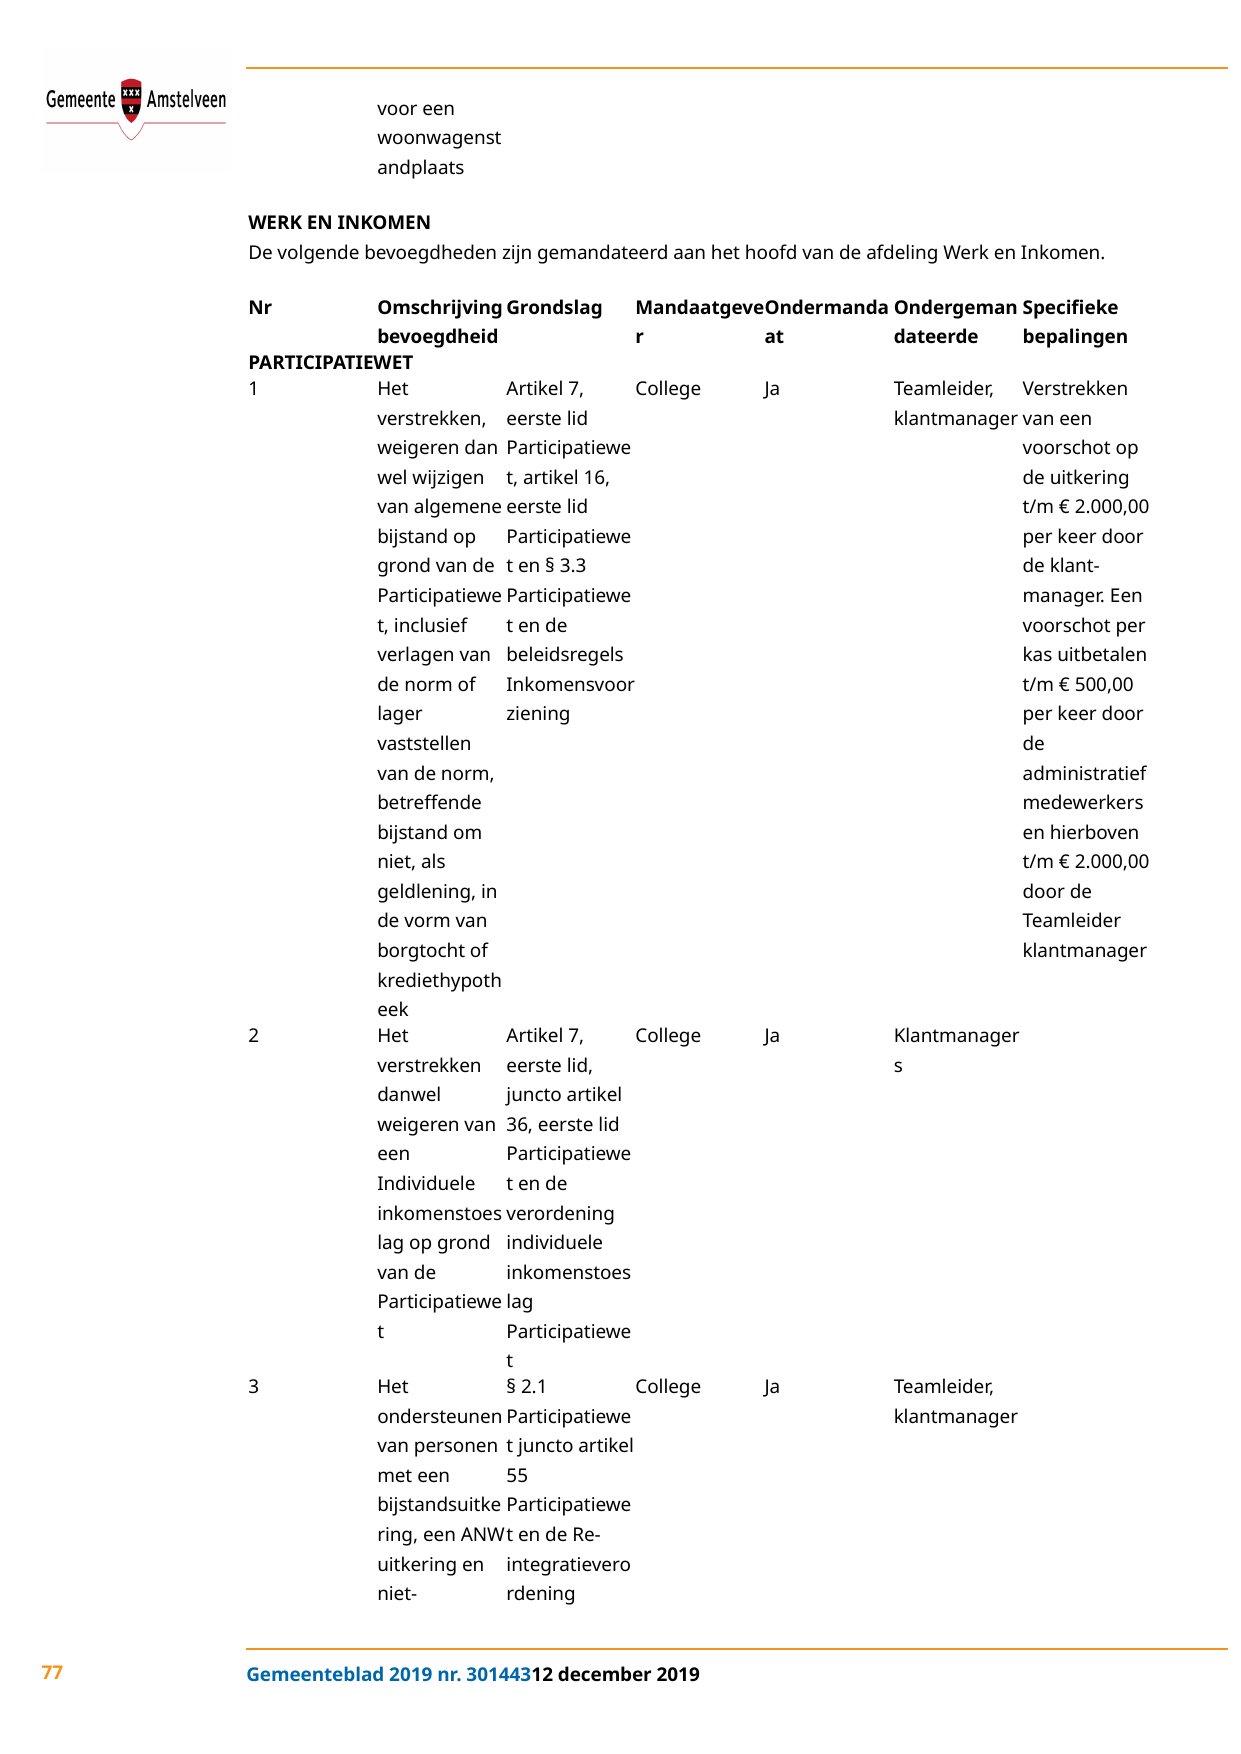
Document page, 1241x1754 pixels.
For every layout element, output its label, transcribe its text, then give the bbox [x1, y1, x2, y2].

table_cell Het verstrekken, weigeren dan wel wijzigen van algemene bijstand op grond van de Participatiewet, inclusief verlagen van de norm of lager vaststellen van de norm, betreffende bijstand om niet, als geldlening, in de vorm van borgtocht of krediethypotheek [377, 375, 506, 1022]
table_cell [506, 95, 635, 180]
table_cell WERK EN INKOMEN De volgende bevoegdheden zijn gemandateerd aan het hoofd van de afdeling Werk en Inkomen. [248, 180, 1152, 294]
table_cell College [635, 1373, 764, 1606]
table_cell [248, 95, 377, 180]
table_cell Teamleider, klantmanager [894, 1373, 1022, 1606]
table_cell [1023, 1022, 1152, 1373]
table_cell Teamleider, klantmanager [894, 375, 1022, 1022]
table_cell Omschrijving bevoegdheid [377, 294, 506, 349]
table_cell § 2.1 Participatiewet juncto artikel 55 Participatiewet en de Re-integratieverordening [506, 1373, 635, 1606]
table_cell PARTICIPATIEWET [248, 350, 1152, 375]
table_cell [1023, 1373, 1152, 1606]
table_cell Ja [764, 1022, 893, 1373]
table_cell Ja [764, 1373, 893, 1606]
table_cell College [635, 375, 764, 1022]
table_cell Het ondersteunen van personen met een bijstandsuitkering, een ANW uitkering en niet- [377, 1373, 506, 1606]
table_cell Artikel 7, eerste lid, juncto artikel 36, eerste lid Participatiewet en de verordening individuele inkomenstoeslag Participatiewet [506, 1022, 635, 1373]
table_cell 2 [248, 1022, 377, 1373]
table_cell [635, 95, 764, 180]
table_cell [1023, 95, 1152, 180]
table_cell [894, 95, 1022, 180]
table_cell Klantmanagers [894, 1022, 1022, 1373]
table_cell 1 [248, 375, 377, 1022]
table_cell Het verstrekken danwel weigeren van een Individuele inkomenstoeslag op grond van de Participatiewet [377, 1022, 506, 1373]
table_cell 3 [248, 1373, 377, 1606]
table_cell Artikel 7, eerste lid Participatiewet, artikel 16, eerste lid Participatiewet en § 3.3 Participatiewet en de beleidsregels Inkomensvoorziening [506, 375, 635, 1022]
table_cell College [635, 1022, 764, 1373]
table_cell Grondslag [506, 294, 635, 349]
table_cell Verstrekken van een voorschot op de uitkering t/m € 2.000,00 per keer door de klant-manager. Een voorschot per kas uitbetalen t/m € 500,00 per keer door de administratief medewerkers en hierboven t/m € 2.000,00 door de Teamleider klantmanager [1023, 375, 1152, 1022]
table_cell Ondermandaat [764, 294, 893, 349]
table_cell Specifieke bepalingen [1023, 294, 1152, 349]
picture [41, 47, 231, 172]
table_cell voor een woonwagenstandplaats [377, 95, 506, 180]
table_cell Ja [764, 375, 893, 1022]
table_cell [764, 95, 893, 180]
table_cell Mandaatgever [635, 294, 764, 349]
table_cell Nr [248, 294, 377, 349]
table_cell Ondergemandateerde [894, 294, 1022, 349]
